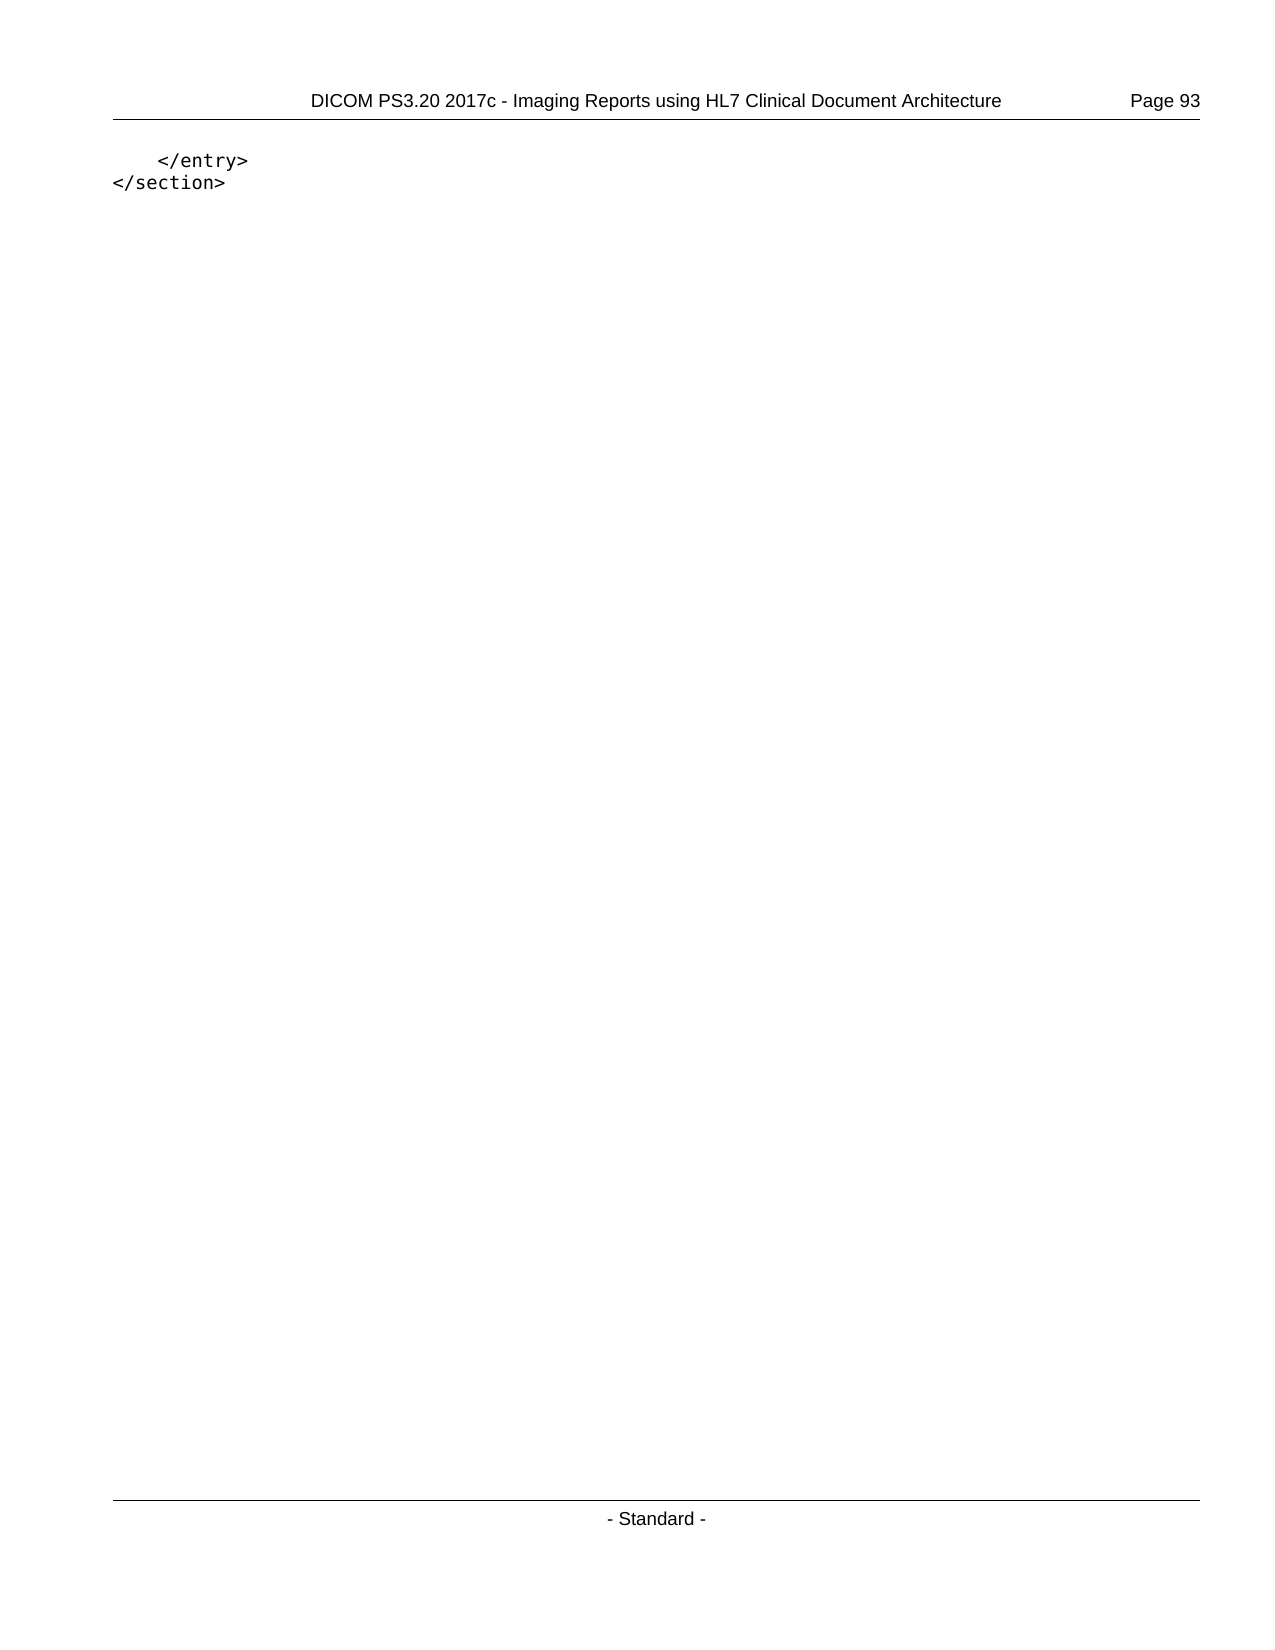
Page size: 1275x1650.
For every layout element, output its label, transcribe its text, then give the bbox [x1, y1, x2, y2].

text </entry> </section> [112, 150, 1200, 194]
